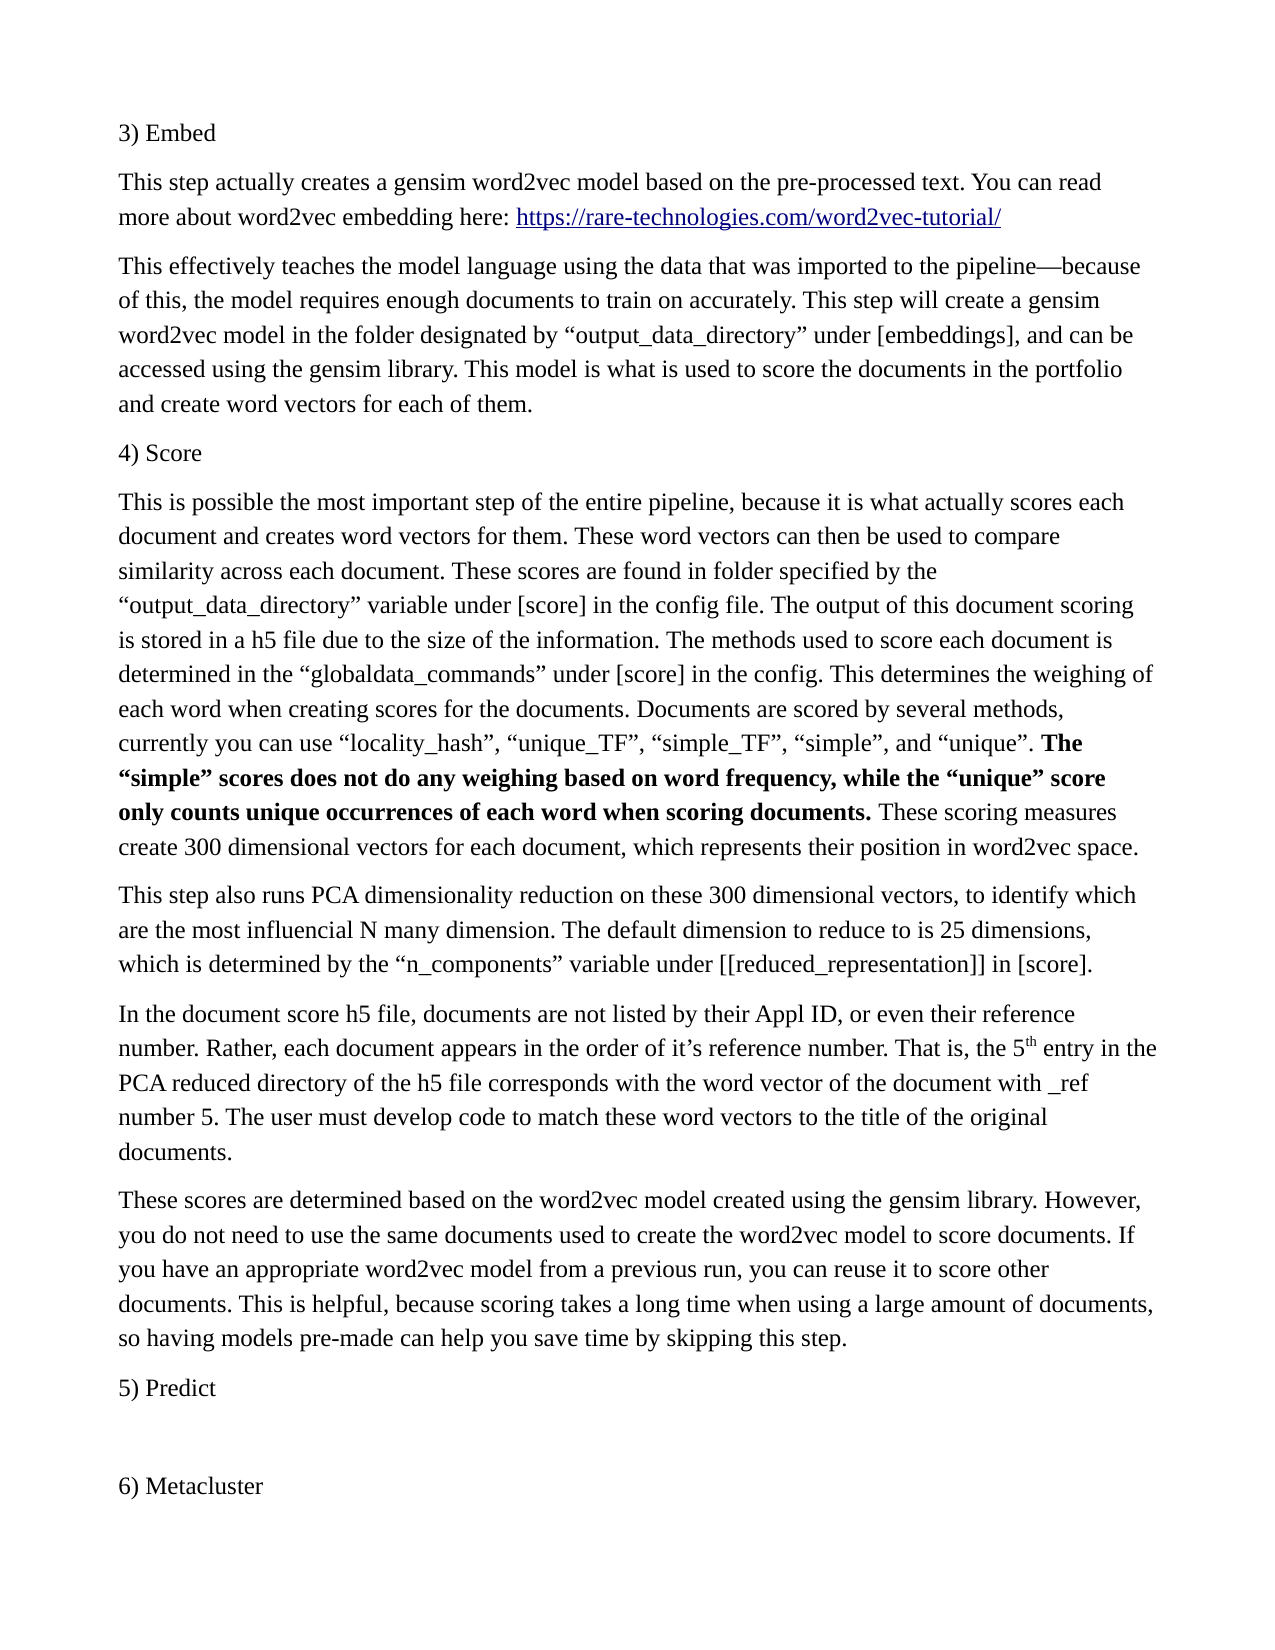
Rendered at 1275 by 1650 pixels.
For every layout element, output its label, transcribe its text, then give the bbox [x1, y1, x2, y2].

text 6) Metacluster [118, 1471, 1157, 1499]
text 4) Score [118, 438, 1157, 466]
text This is possible the most important step of the entire pipeline, because it is what actually scores each document and creates word vectors for them. These word vectors can then be used to compare similarity across each document. These scores are found in folder specified by the “output_data_directory” variable under [score] in the config file. The output of this document scoring is stored in a h5 file due to the size of the information. The methods used to score each document is determined in the “globaldata_commands” under [score] in the config. This determines the weighing of each word when creating scores for the documents. Documents are scored by several methods, currently you can use “locality_hash”, “unique_TF”, “simple_TF”, “simple”, and “unique”. The “simple” scores does not do any weighing based on word frequency, while the “unique” score only counts unique occurrences of each word when scoring documents. These scoring measures create 300 dimensional vectors for each document, which represents their position in word2vec space. [118, 487, 1157, 860]
text 3) Embed [118, 118, 1157, 147]
text This step also runs PCA dimensionality reduction on these 300 dimensional vectors, to identify which are the most influencial N many dimension. The default dimension to reduce to is 25 dimensions, which is determined by the “n_components” variable under [[reduced_representation]] in [score]. [118, 881, 1157, 978]
text In the document score h5 file, documents are not listed by their Appl ID, or even their reference number. Rather, each document appears in the order of it’s reference number. That is, the 5th entry in the PCA reduced directory of the h5 file corresponds with the word vector of the document with _ref number 5. The user must develop code to match these word vectors to the title of the original documents. [118, 999, 1157, 1165]
text 5) Predict [118, 1373, 1157, 1401]
text These scores are determined based on the word2vec model created using the gensim library. However, you do not need to use the same documents used to create the word2vec model to score documents. If you have an appropriate word2vec model from a previous run, you can reuse it to score other documents. This is helpful, because scoring takes a long time when using a large amount of documents, so having models pre-made can help you save time by skipping this step. [118, 1186, 1157, 1352]
text This step actually creates a gensim word2vec model based on the pre-processed text. You can read more about word2vec embedding here: https://rare-technologies.com/word2vec-tutorial/ [118, 167, 1157, 230]
text This effectively teaches the model language using the data that was imported to the pipeline—because of this, the model requires enough documents to train on accurately. This step will create a gensim word2vec model in the folder designated by “output_data_directory” under [embeddings], and can be accessed using the gensim library. This model is what is used to score the documents in the portfolio and create word vectors for each of them. [118, 251, 1157, 417]
